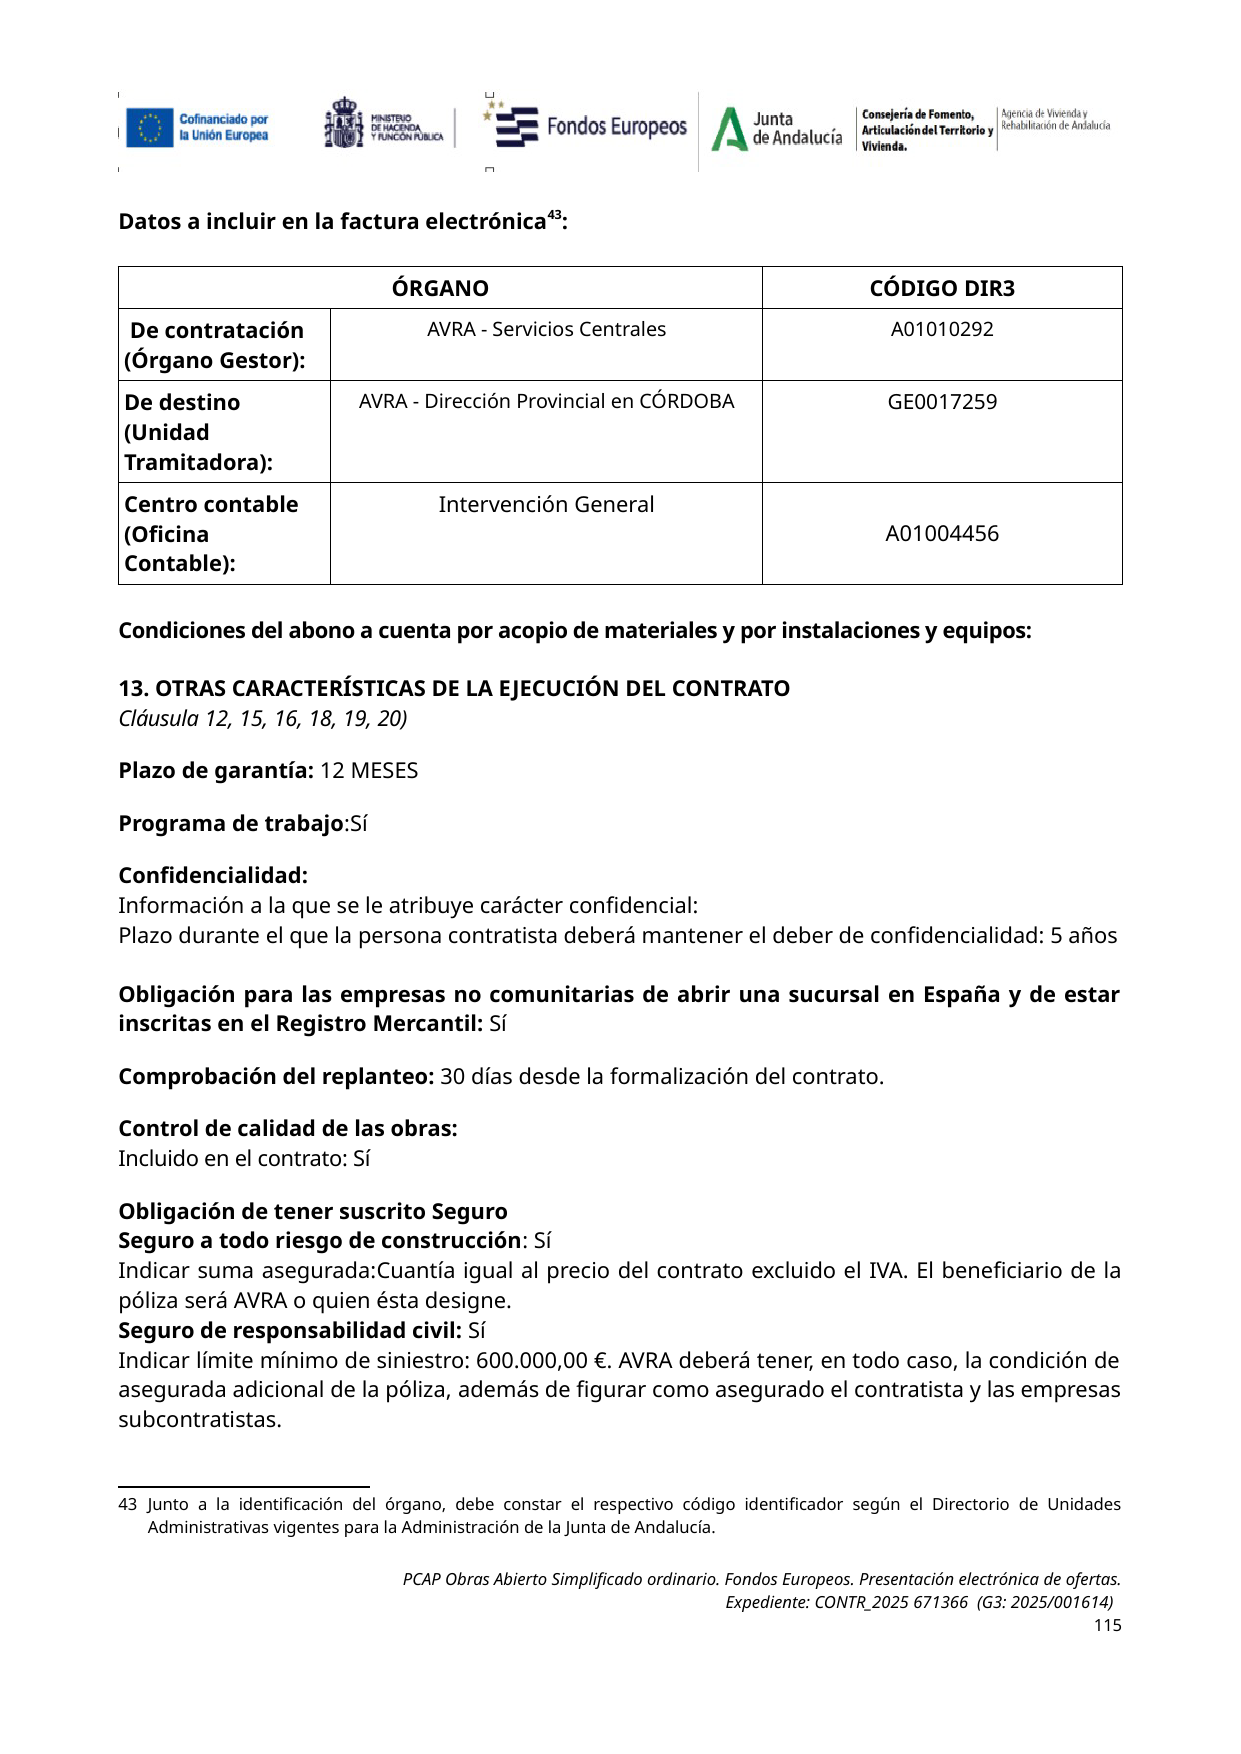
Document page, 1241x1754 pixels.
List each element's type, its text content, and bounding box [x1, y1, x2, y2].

table_cell A01010292 [763, 309, 1122, 380]
text Indicar límite mínimo de siniestro: 600.000,00 €. AVRA deberá tener, en todo caso, la condición de asegurada adicional de la póliza, además de figurar como asegurado el contratista y las empresas subcontratistas. [118, 1345, 1122, 1434]
table_cell AVRA - Dirección Provincial en CÓRDOBA [331, 381, 762, 482]
table_header CÓDIGO DIR3 [763, 267, 1122, 308]
text Control de calidad de las obras: [118, 1113, 1122, 1143]
text Incluido en el contrato: Sí [118, 1143, 1122, 1173]
text Obligación para las empresas no comunitarias de abrir una sucursal en España y de estar inscritas en el Registro Mercantil: Sí [118, 979, 1122, 1038]
table_cell De contratación (Órgano Gestor): [119, 309, 330, 380]
table_cell Centro contable (Oficina Contable): [119, 483, 330, 584]
text Plazo de garantía: 12 MESES [118, 756, 1122, 785]
table_cell AVRA - Servicios Centrales [331, 309, 762, 380]
table_cell De destino (Unidad Tramitadora): [119, 381, 330, 482]
table_cell A01004456 [763, 483, 1122, 584]
table_cell GE0017259 [763, 381, 1122, 482]
text Cláusula 12, 15, 16, 18, 19, 20) [118, 703, 1122, 733]
text Junto a la identificación del órgano, debe constar el respectivo código identificador según el Directorio de Unidades Administrativas vigentes para la Administración de la Junta de Andalucía. [118, 1493, 1122, 1538]
text Seguro a todo riesgo de construcción: Sí [118, 1226, 1122, 1255]
text Plazo durante el que la persona contratista deberá mantener el deber de confidencialidad: 5 años [118, 920, 1122, 950]
text Comprobación del replanteo: 30 días desde la formalización del contrato. [118, 1061, 1122, 1091]
text Confidencialidad: [118, 861, 1122, 890]
text 13. OTRAS CARACTERÍSTICAS DE LA EJECUCIÓN DEL CONTRATO [118, 673, 1122, 703]
text Condiciones del abono a cuenta por acopio de materiales y por instalaciones y equipos: [118, 615, 1122, 644]
text Información a la que se le atribuye carácter confidencial: [118, 890, 1122, 920]
text Datos a incluir en la factura electrónica: [118, 206, 1122, 236]
text Programa de trabajo:Sí [118, 808, 1122, 838]
table_header ÓRGANO [119, 267, 762, 308]
text Indicar suma asegurada:Cuantía igual al precio del contrato excluido el IVA. El beneficiario de la póliza será AVRA o quien ésta designe. [118, 1255, 1122, 1315]
picture [118, 89, 1123, 172]
text Obligación de tener suscrito Seguro [118, 1196, 1122, 1226]
table_cell Intervención General [331, 483, 762, 584]
text Seguro de responsabilidad civil: Sí [118, 1315, 1122, 1345]
